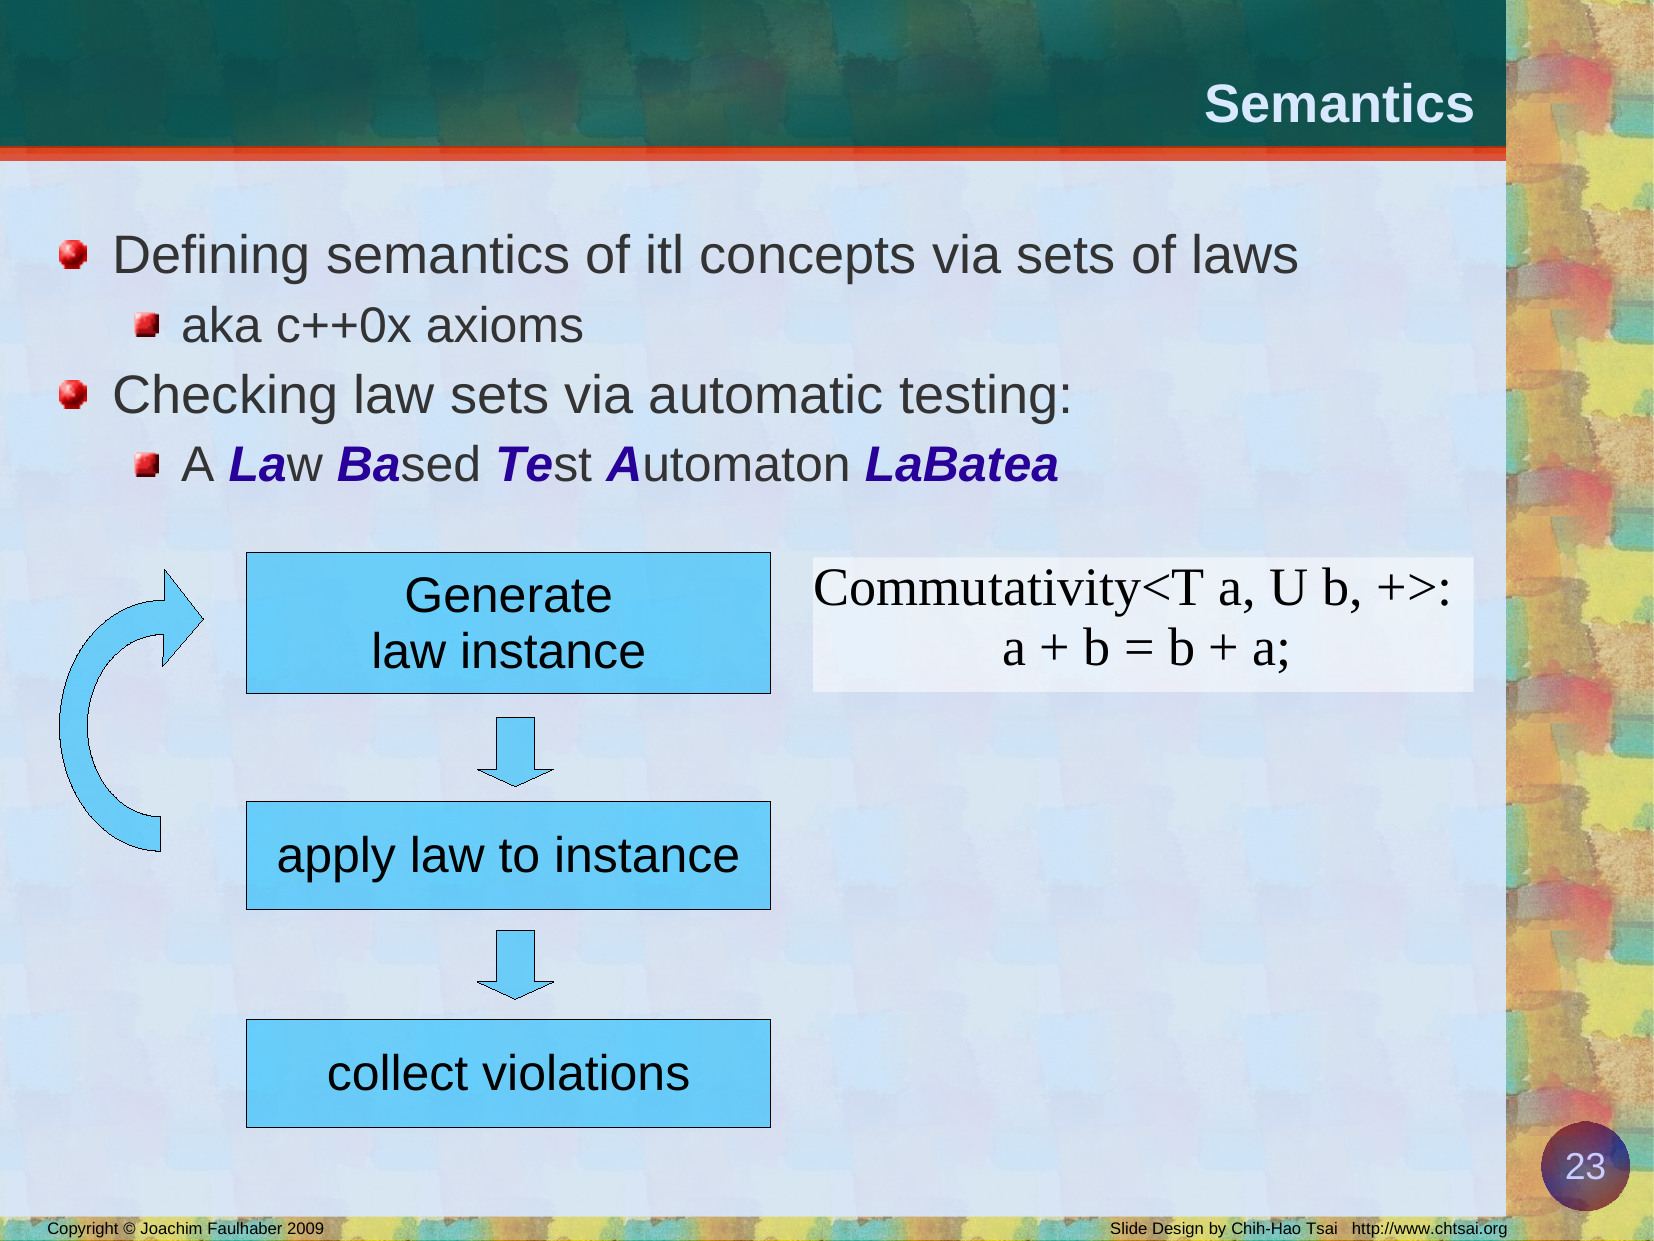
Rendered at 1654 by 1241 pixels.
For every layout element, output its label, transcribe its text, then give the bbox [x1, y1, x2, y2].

text_box Generate law instance [246, 552, 771, 694]
text_box apply law to instance [246, 801, 771, 910]
title Semantics [29, 59, 1477, 148]
list Defining semantics of itl concepts via sets of laws aka c++0x axioms Checking law sets via automatic testing: A Law Based Test Automaton LaBatea [59, 224, 1418, 508]
text_box Commutativity<T a, U b, +>: a + b = b + a; [813, 557, 1474, 692]
text_box [59, 569, 204, 852]
text_box [477, 930, 554, 1000]
text_box [477, 717, 554, 787]
text_box collect violations [246, 1019, 771, 1128]
